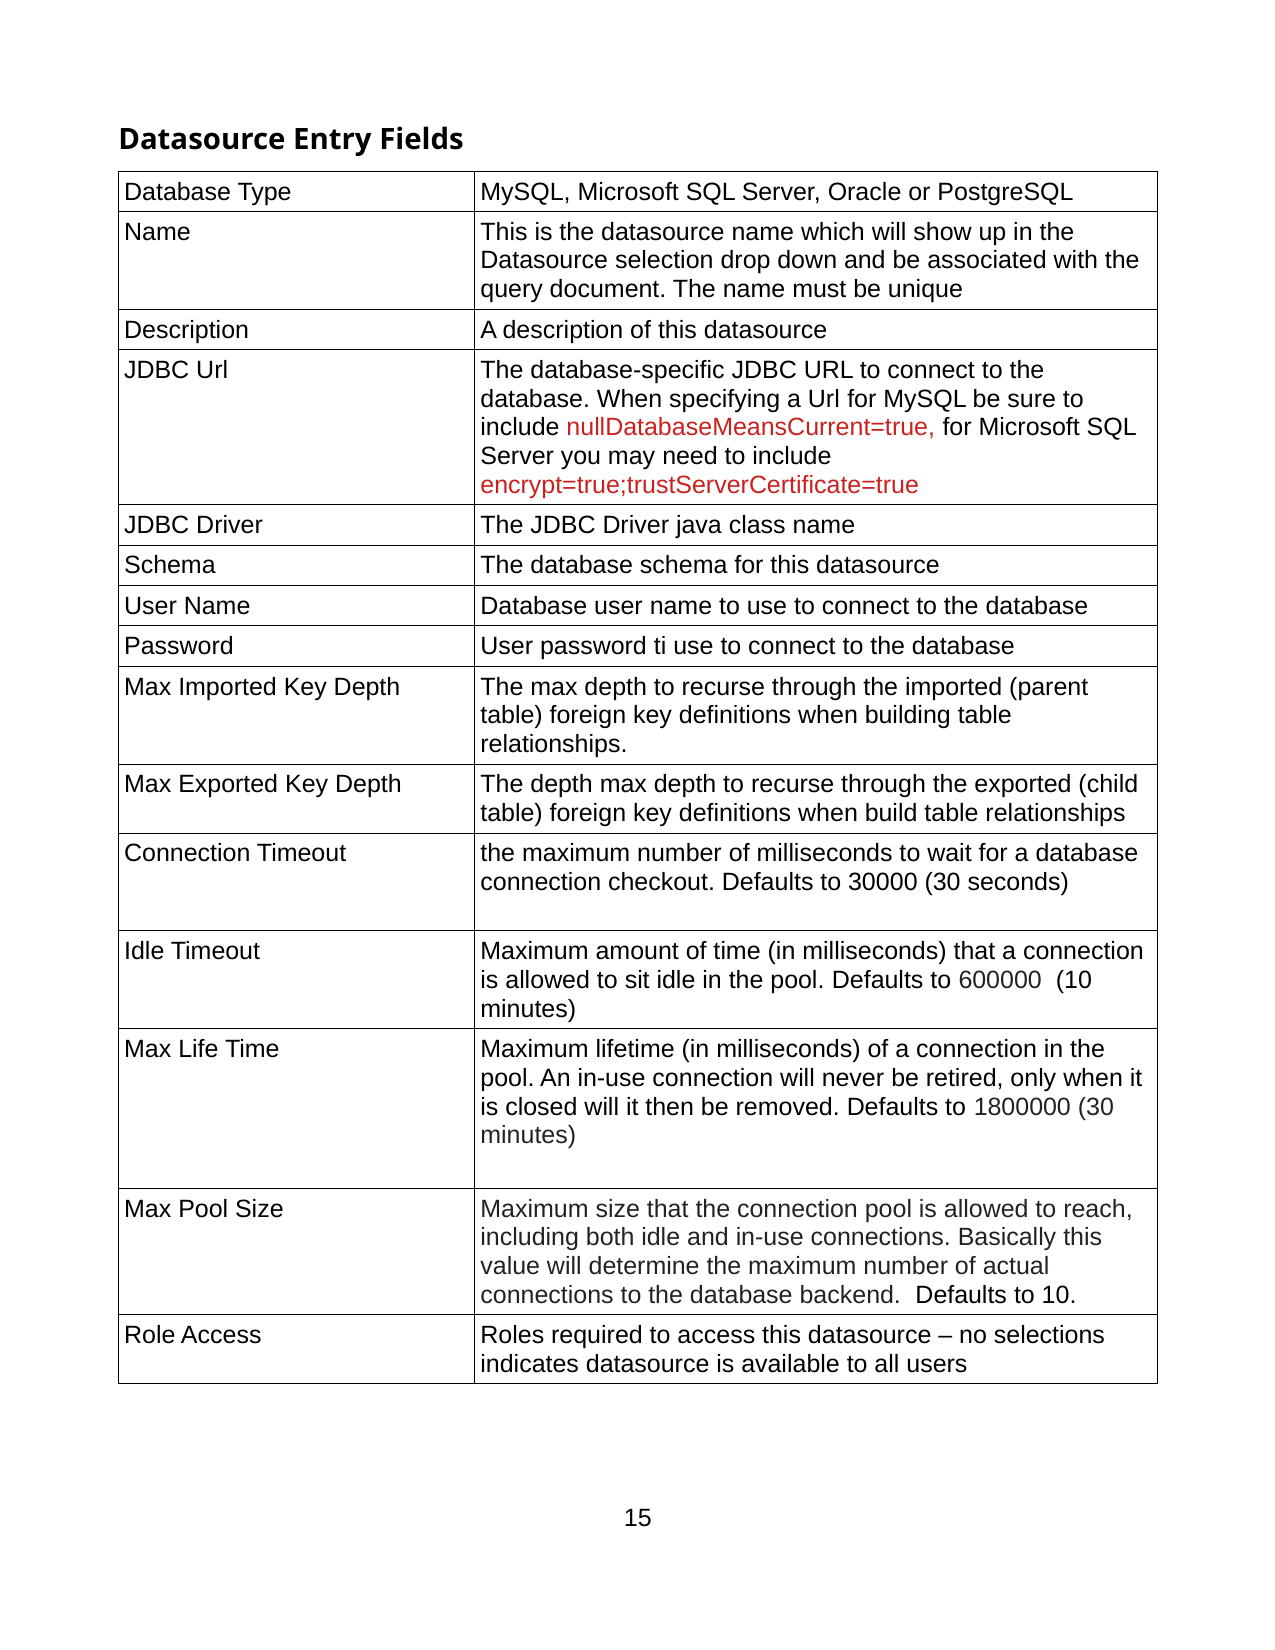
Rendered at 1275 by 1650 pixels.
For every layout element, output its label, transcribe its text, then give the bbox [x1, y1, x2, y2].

table_cell the maximum number of milliseconds to wait for a database connection checkout. Defaults to 30000 (30 seconds) [475, 834, 1157, 930]
table_header MySQL, Microsoft SQL Server, Oracle or PostgreSQL [475, 172, 1157, 211]
table_cell JDBC Driver [119, 505, 474, 545]
table_cell Maximum lifetime (in milliseconds) of a connection in the pool. An in-use connection will never be retired, only when it is closed will it then be removed. Defaults to 1800000 (30 minutes) [475, 1029, 1157, 1188]
table_cell Maximum size that the connection pool is allowed to reach, including both idle and in-use connections. Basically this value will determine the maximum number of actual connections to the database backend. Defaults to 10. [475, 1189, 1157, 1314]
table_cell Password [119, 626, 474, 666]
table_cell Roles required to access this datasource – no selections indicates datasource is available to all users [475, 1315, 1157, 1383]
table_cell The max depth to recurse through the imported (parent table) foreign key definitions when building table relationships. [475, 667, 1157, 763]
subtitle Datasource Entry Fields [118, 118, 1157, 158]
table_cell Description [119, 310, 474, 349]
table_cell User Name [119, 586, 474, 625]
table_header Database Type [119, 172, 474, 211]
table_cell The database schema for this datasource [475, 546, 1157, 585]
table_cell Name [119, 212, 474, 309]
table_cell Max Imported Key Depth [119, 667, 474, 763]
table_cell Max Life Time [119, 1029, 474, 1188]
table_cell Maximum amount of time (in milliseconds) that a connection is allowed to sit idle in the pool. Defaults to 600000 (10 minutes) [475, 931, 1157, 1028]
table_cell Max Pool Size [119, 1189, 474, 1314]
table_cell The database-specific JDBC URL to connect to the database. When specifying a Url for MySQL be sure to include nullDatabaseMeansCurrent=true, for Microsoft SQL Server you may need to include encrypt=true;trustServerCertificate=true [475, 350, 1157, 504]
table_cell Idle Timeout [119, 931, 474, 1028]
table_cell JDBC Url [119, 350, 474, 504]
table_cell The JDBC Driver java class name [475, 505, 1157, 545]
table_cell Connection Timeout [119, 834, 474, 930]
table_cell This is the datasource name which will show up in the Datasource selection drop down and be associated with the query document. The name must be unique [475, 212, 1157, 309]
table_cell User password ti use to connect to the database [475, 626, 1157, 666]
table_cell Database user name to use to connect to the database [475, 586, 1157, 625]
table_cell Role Access [119, 1315, 474, 1383]
table_cell The depth max depth to recurse through the exported (child table) foreign key definitions when build table relationships [475, 765, 1157, 832]
table_cell Schema [119, 546, 474, 585]
table_cell Max Exported Key Depth [119, 765, 474, 832]
table_cell A description of this datasource [475, 310, 1157, 349]
